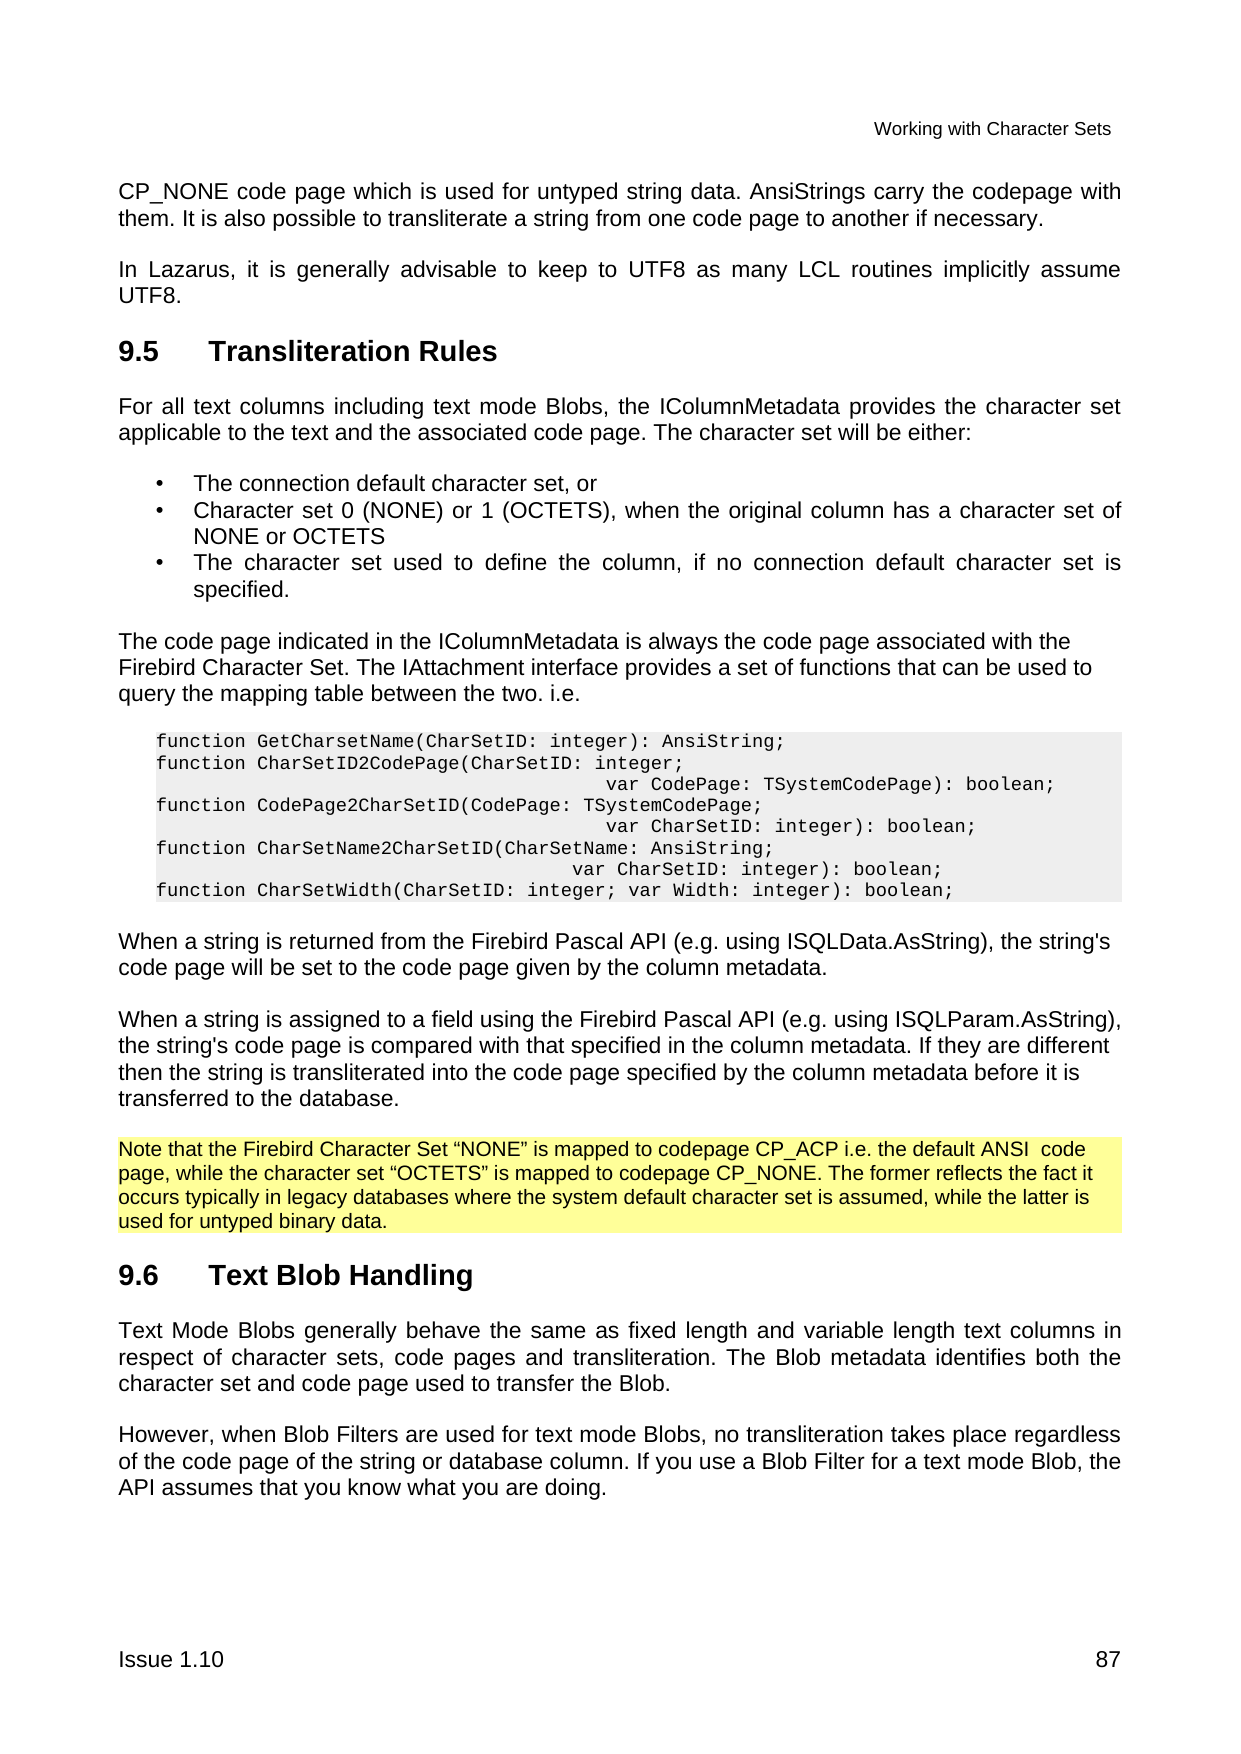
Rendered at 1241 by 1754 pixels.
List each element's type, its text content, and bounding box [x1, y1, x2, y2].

text Note that the Firebird Character Set “NONE” is mapped to codepage CP_ACP i.e. the default ANSI code page, while the character set “OCTETS” is mapped to codepage CP_NONE. The former reflects the fact it occurs typically in legacy databases where the system default character set is assumed, while the latter is used for untyped binary data. [118, 1137, 1122, 1233]
text For all text columns including text mode Blobs, the IColumnMetadata provides the character set applicable to the text and the associated code page. The character set will be either: [118, 393, 1122, 445]
list Character set 0 (NONE) or 1 (OCTETS), when the original column has a character set of NONE or OCTETS [156, 497, 1122, 549]
text In Lazarus, it is generally advisable to keep to UTF8 as many LCL routines implicitly assume UTF8. [118, 256, 1122, 308]
text var CharSetID: integer): boolean; [156, 860, 1122, 881]
text Text Mode Blobs generally behave the same as fixed length and variable length text columns in respect of character sets, code pages and transliteration. The Blob metadata identifies both the character set and code page used to transfer the Blob. [118, 1317, 1122, 1396]
text When a string is returned from the Firebird Pascal API (e.g. using ISQLData.AsString), the string's code page will be set to the code page given by the column metadata. [118, 928, 1122, 980]
text function CharSetName2CharSetID(CharSetName: AnsiString; [156, 838, 1122, 860]
text However, when Blob Filters are used for text mode Blobs, no transliteration takes place regardless of the code page of the string or database column. If you use a Blob Filter for a text mode Blob, the API assumes that you know what you are doing. [118, 1421, 1122, 1500]
text The code page indicated in the IColumnMetadata is always the code page associated with the Firebird Character Set. The IAttachment interface provides a set of functions that can be used to query the mapping table between the two. i.e. [118, 628, 1122, 707]
text var CharSetID: integer): boolean; [156, 817, 1122, 838]
text CP_NONE code page which is used for untyped string data. AnsiStrings carry the codepage with them. It is also possible to transliterate a string from one code page to another if necessary. [118, 178, 1122, 231]
text function CharSetID2CodePage(CharSetID: integer; [156, 753, 1122, 775]
text var CodePage: TSystemCodePage): boolean; [156, 775, 1122, 796]
text When a string is assigned to a field using the Firebird Pascal API (e.g. using ISQLParam.AsString), the string's code page is compared with that specified in the column metadata. If they are different then the string is transliterated into the code page specified by the column metadata before it is transferred to the database. [118, 1006, 1122, 1111]
subtitle Text Blob Handling [118, 1258, 1122, 1292]
text function GetCharsetName(CharSetID: integer): AnsiString; [156, 732, 1122, 753]
text function CharSetWidth(CharSetID: integer; var Width: integer): boolean; [156, 881, 1122, 902]
list The connection default character set, or [156, 470, 1122, 497]
text function CodePage2CharSetID(CodePage: TSystemCodePage; [156, 796, 1122, 817]
subtitle Transliteration Rules [118, 333, 1122, 367]
list The character set used to define the column, if no connection default character set is specified. [156, 549, 1122, 602]
